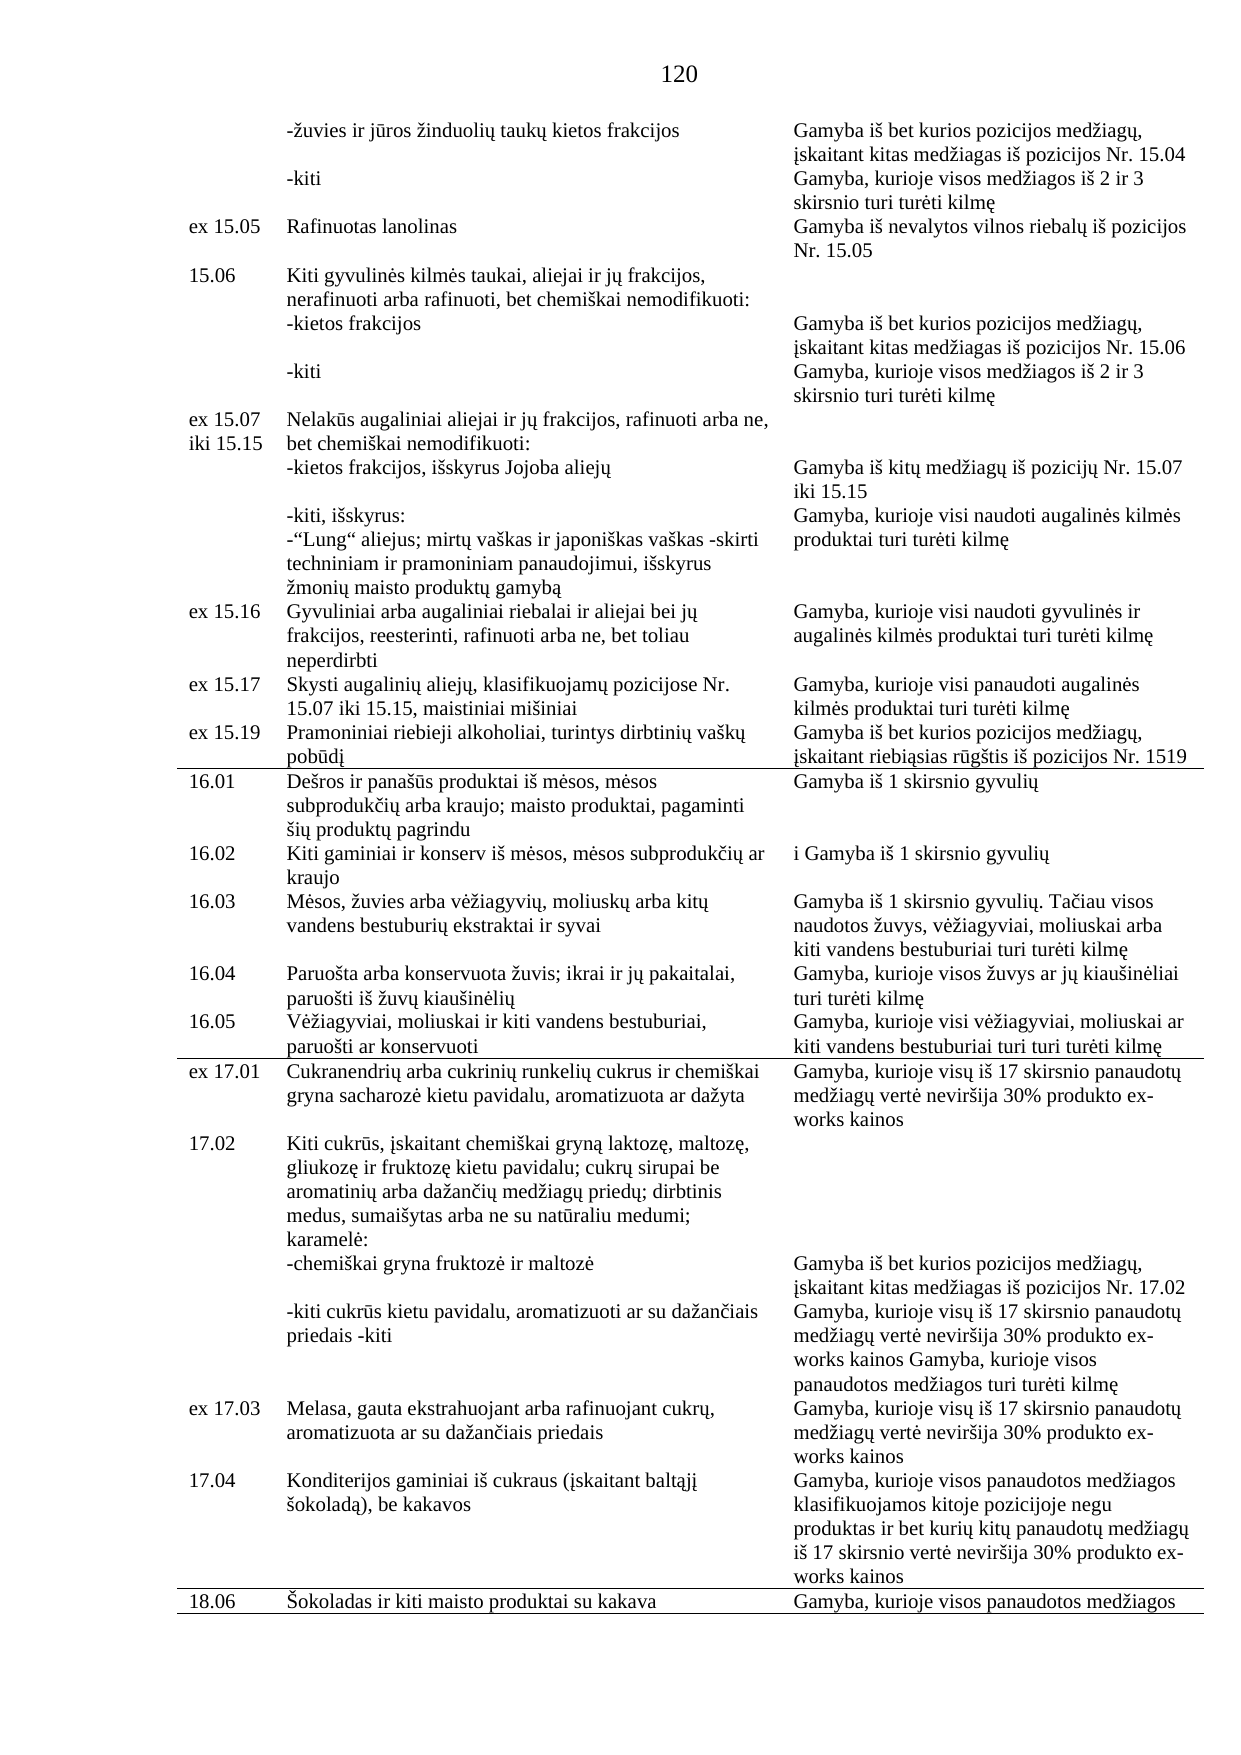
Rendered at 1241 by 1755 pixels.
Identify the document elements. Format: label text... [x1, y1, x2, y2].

table_cell -chemiškai gryna fruktozė ir maltozė [275, 1251, 782, 1299]
table_cell Gamyba, kurioje visos medžiagos iš 2 ir 3 skirsnio turi turėti kilmę [782, 359, 1204, 407]
table_cell 16.04 [177, 961, 275, 1009]
table_cell Cukranendrių arba cukrinių runkelių cukrus ir chemiškai gryna sacharozė kietu pavidalu, aromatizuota ar dažyta [275, 1059, 782, 1131]
table_cell Kiti cukrūs, įskaitant chemiškai gryną laktozę, maltozę, gliukozę ir fruktozę kietu pavidalu; cukrų sirupai be aromatinių arba dažančių medžiagų priedų; dirbtinis medus, sumaišytas arba ne su natūraliu medumi; karamelė: [275, 1131, 782, 1251]
table_cell Gamyba, kurioje visų iš 17 skirsnio panaudotų medžiagų vertė neviršija 30% produkto ex-works kainos [782, 1059, 1204, 1131]
table_cell Gamyba iš 1 skirsnio gyvulių. Tačiau visos naudotos žuvys, vėžiagyviai, moliuskai arba kiti vandens bestuburiai turi turėti kilmę [782, 889, 1204, 961]
table_cell Gamyba iš bet kurios pozicijos medžiagų, įskaitant kitas medžiagas iš pozicijos Nr. 17.02 [782, 1251, 1204, 1299]
table_cell Melasa, gauta ekstrahuojant arba rafinuojant cukrų, aromatizuota ar su dažančiais priedais [275, 1396, 782, 1468]
table_cell Gyvuliniai arba augaliniai riebalai ir aliejai bei jų frakcijos, reesterinti, rafinuoti arba ne, bet toliau neperdirbti [275, 599, 782, 672]
table_cell Konditerijos gaminiai iš cukraus (įskaitant baltąjį šokoladą), be kakavos [275, 1468, 782, 1588]
table_cell Gamyba iš bet kurios pozicijos medžiagų, įskaitant riebiąsias rūgštis iš pozicijos Nr. 1519 [782, 720, 1204, 768]
table_cell Paruošta arba konservuota žuvis; ikrai ir jų pakaitalai, paruošti iš žuvų kiaušinėlių [275, 961, 782, 1009]
table_cell 17.02 [177, 1131, 275, 1251]
table_cell ex 15.17 [177, 672, 275, 720]
table_cell -kiti cukrūs kietu pavidalu, aromatizuoti ar su dažančiais priedais -kiti [275, 1299, 782, 1396]
table_cell ex 17.03 [177, 1396, 275, 1468]
table_cell Rafinuotas lanolinas [275, 214, 782, 262]
table_cell ex 15.05 [177, 214, 275, 262]
table_cell Gamyba iš 1 skirsnio gyvulių [782, 769, 1204, 841]
table_cell [177, 118, 275, 166]
table_cell [177, 166, 275, 214]
table_cell [177, 503, 275, 599]
table_cell ex 15.16 [177, 599, 275, 672]
table_cell -kietos frakcijos [275, 311, 782, 359]
table_cell [177, 455, 275, 503]
table_cell Mėsos, žuvies arba vėžiagyvių, moliuskų arba kitų vandens bestuburių ekstraktai ir syvai [275, 889, 782, 961]
table_cell [177, 1251, 275, 1299]
table_cell 17.04 [177, 1468, 275, 1588]
table_cell Gamyba, kurioje visi naudoti augalinės kilmės produktai turi turėti kilmę [782, 503, 1204, 599]
table_cell Gamyba, kurioje visos žuvys ar jų kiaušinėliai turi turėti kilmę [782, 961, 1204, 1009]
table_cell [177, 1299, 275, 1396]
table_cell Gamyba, kurioje visos medžiagos iš 2 ir 3 skirsnio turi turėti kilmę [782, 166, 1204, 214]
table_cell 16.03 [177, 889, 275, 961]
table_cell 16.02 [177, 841, 275, 889]
table_cell Pramoniniai riebieji alkoholiai, turintys dirbtinių vaškų pobūdį [275, 720, 782, 768]
table_cell Kiti gaminiai ir konserv iš mėsos, mėsos subprodukčių ar kraujo [275, 841, 782, 889]
table_cell Vėžiagyviai, moliuskai ir kiti vandens bestuburiai, paruošti ar konservuoti [275, 1010, 782, 1058]
table_cell Gamyba iš nevalytos vilnos riebalų iš pozicijos Nr. 15.05 [782, 214, 1204, 262]
table_cell Gamyba, kurioje visos panaudotos medžiagos klasifikuojamos kitoje pozicijoje negu produktas ir bet kurių kitų panaudotų medžiagų iš 17 skirsnio vertė neviršija 30% produkto ex-works kainos [782, 1468, 1204, 1588]
table_cell [782, 263, 1204, 311]
table_cell Dešros ir panašūs produktai iš mėsos, mėsos subprodukčių arba kraujo; maisto produktai, pagaminti šių produktų pagrindu [275, 769, 782, 841]
table_cell Gamyba iš bet kurios pozicijos medžiagų, įskaitant kitas medžiagas iš pozicijos Nr. 15.06 [782, 311, 1204, 359]
table_cell -kietos frakcijos, išskyrus Jojoba aliejų [275, 455, 782, 503]
table_cell -kiti [275, 359, 782, 407]
table_cell -žuvies ir jūros žinduolių taukų kietos frakcijos [275, 118, 782, 166]
table_cell i Gamyba iš 1 skirsnio gyvulių [782, 841, 1204, 889]
table_cell [782, 407, 1204, 455]
table_cell Gamyba, kurioje visų iš 17 skirsnio panaudotų medžiagų vertė neviršija 30% produkto ex-works kainos Gamyba, kurioje visos panaudotos medžiagos turi turėti kilmę [782, 1299, 1204, 1396]
table_cell -kiti [275, 166, 782, 214]
table_cell Šokoladas ir kiti maisto produktai su kakava [275, 1589, 782, 1613]
table_cell ex 17.01 [177, 1059, 275, 1131]
table_cell ex 15.07 iki 15.15 [177, 407, 275, 455]
table_cell Gamyba iš kitų medžiagų iš pozicijų Nr. 15.07 iki 15.15 [782, 455, 1204, 503]
table_cell 18.06 [177, 1589, 275, 1613]
table_cell Gamyba, kurioje visi panaudoti augalinės kilmės produktai turi turėti kilmę [782, 672, 1204, 720]
table_cell 15.06 [177, 263, 275, 311]
table_cell Skysti augalinių aliejų, klasifikuojamų pozicijose Nr. 15.07 iki 15.15, maistiniai mišiniai [275, 672, 782, 720]
table_cell Gamyba, kurioje visi vėžiagyviai, moliuskai ar kiti vandens bestuburiai turi turi turėti kilmę [782, 1010, 1204, 1058]
table_cell [177, 359, 275, 407]
table_cell Kiti gyvulinės kilmės taukai, aliejai ir jų frakcijos, nerafinuoti arba rafinuoti, bet chemiškai nemodifikuoti: [275, 263, 782, 311]
table_cell ex 15.19 [177, 720, 275, 768]
table_cell Gamyba, kurioje visi naudoti gyvulinės ir augalinės kilmės produktai turi turėti kilmę [782, 599, 1204, 672]
table_cell Gamyba, kurioje visos panaudotos medžiagos [782, 1589, 1204, 1613]
table_cell [782, 1131, 1204, 1251]
table_cell Gamyba iš bet kurios pozicijos medžiagų, įskaitant kitas medžiagas iš pozicijos Nr. 15.04 [782, 118, 1204, 166]
table_cell 16.01 [177, 769, 275, 841]
table_cell Gamyba, kurioje visų iš 17 skirsnio panaudotų medžiagų vertė neviršija 30% produkto ex-works kainos [782, 1396, 1204, 1468]
table_cell -kiti, išskyrus: -“Lung“ aliejus; mirtų vaškas ir japoniškas vaškas -skirti techniniam ir pramoniniam panaudojimui, išskyrus žmonių maisto produktų gamybą [275, 503, 782, 599]
table_cell Nelakūs augaliniai aliejai ir jų frakcijos, rafinuoti arba ne, bet chemiškai nemodifikuoti: [275, 407, 782, 455]
table_cell [177, 311, 275, 359]
table_cell 16.05 [177, 1010, 275, 1058]
